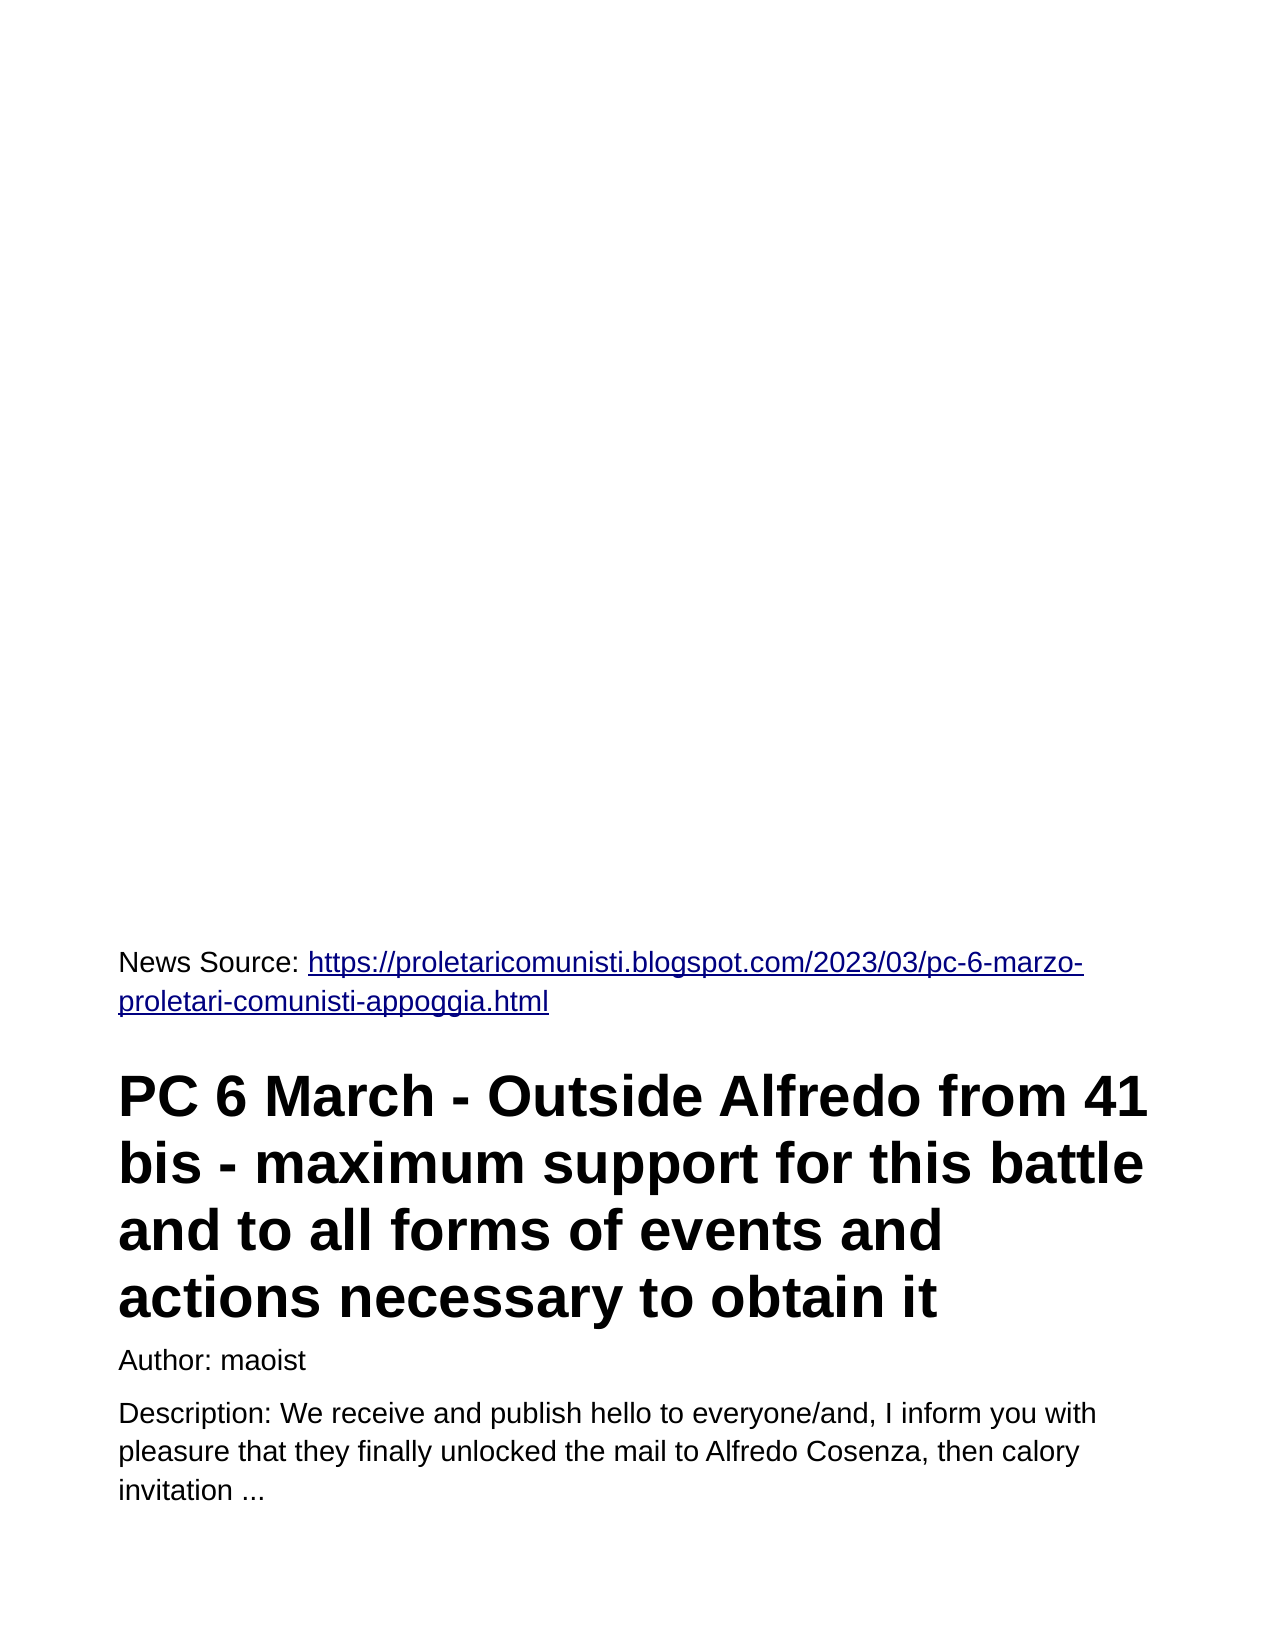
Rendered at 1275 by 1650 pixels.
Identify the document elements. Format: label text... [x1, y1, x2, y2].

subtitle PC 6 March - Outside Alfredo from 41 bis - maximum support for this battle and to all forms of events and actions necessary to obtain it [118, 1062, 1157, 1330]
text News Source: https://proletaricomunisti.blogspot.com/2023/03/pc-6-marzo-proletari-comunisti-appoggia.html [118, 945, 1157, 1017]
text Description: We receive and publish hello to everyone/and, I inform you with pleasure that they finally unlocked the mail to Alfredo Cosenza, then calory invitation ... [118, 1396, 1157, 1507]
text Author: maoist [118, 1343, 1157, 1376]
